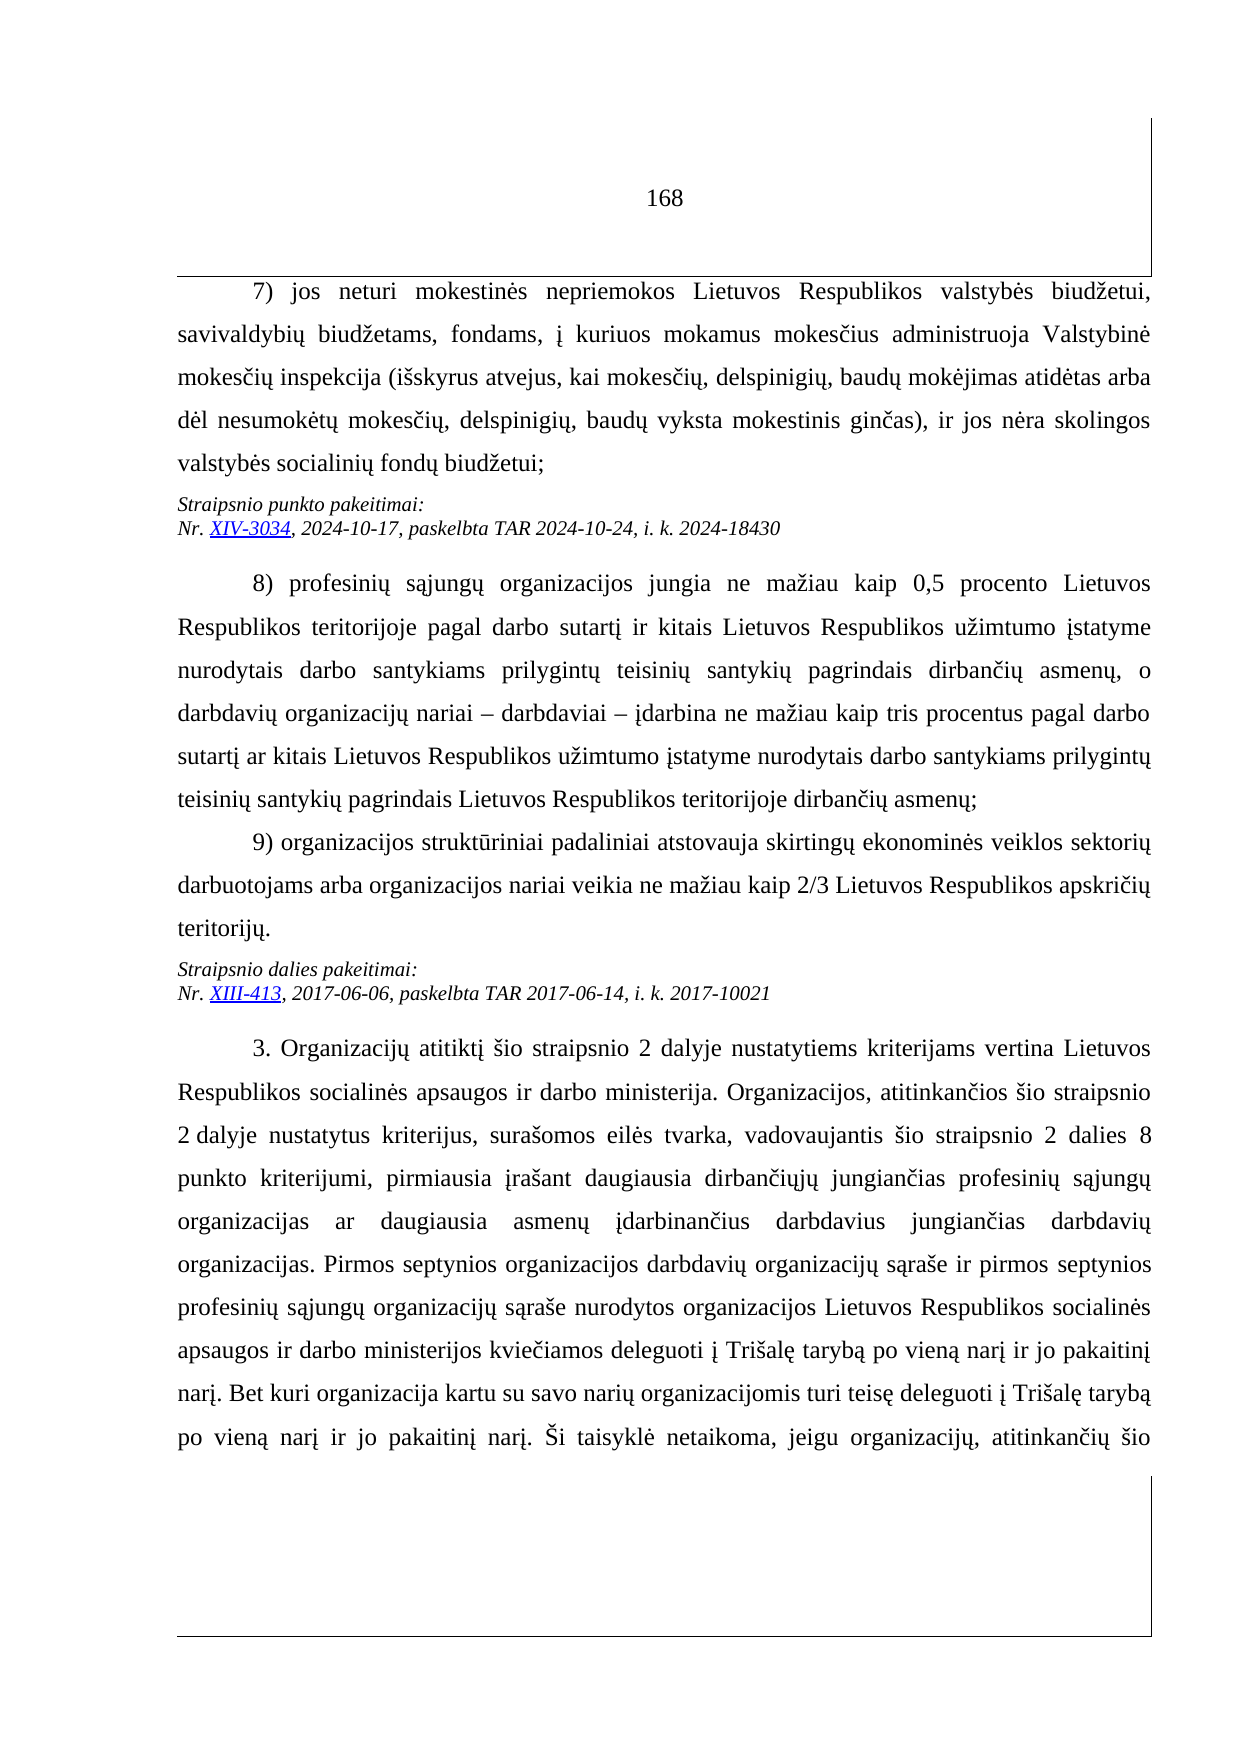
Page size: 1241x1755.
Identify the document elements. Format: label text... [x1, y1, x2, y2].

text Nr. XIV-3034, 2024-10-17, paskelbta TAR 2024-10-24, i. k. 2024-18430 [177, 516, 1152, 540]
text 8) profesinių sąjungų organizacijos jungia ne mažiau kaip 0,5 procento Lietuvos Respublikos teritorijoje pagal darbo sutartį ir kitais Lietuvos Respublikos užimtumo įstatyme nurodytais darbo santykiams prilygintų teisinių santykių pagrindais dirbančių asmenų, o darbdavių organizacijų nariai – darbdaviai – įdarbina ne mažiau kaip tris procentus pagal darbo sutartį ar kitais Lietuvos Respublikos užimtumo įstatyme nurodytais darbo santykiams prilygintų teisinių santykių pagrindais Lietuvos Respublikos teritorijoje dirbančių asmenų; [177, 568, 1152, 813]
text Straipsnio punkto pakeitimai: [177, 492, 1152, 516]
text Straipsnio dalies pakeitimai: [177, 957, 1152, 981]
text 7) jos neturi mokestinės nepriemokos Lietuvos Respublikos valstybės biudžetui, savivaldybių biudžetams, fondams, į kuriuos mokamus mokesčius administruoja Valstybinė mokesčių inspekcija (išskyrus atvejus, kai mokesčių, delspinigių, baudų mokėjimas atidėtas arba dėl nesumokėtų mokesčių, delspinigių, baudų vyksta mokestinis ginčas), ir jos nėra skolingos valstybės socialinių fondų biudžetui; [177, 276, 1152, 477]
text Nr. XIII-413, 2017-06-06, paskelbta TAR 2017-06-14, i. k. 2017-10021 [177, 981, 1152, 1005]
text 3. Organizacijų atitiktį šio straipsnio 2 dalyje nustatytiems kriterijams vertina Lietuvos Respublikos socialinės apsaugos ir darbo ministerija. Organizacijos, atitinkančios šio straipsnio 2 dalyje nustatytus kriterijus, surašomos eilės tvarka, vadovaujantis šio straipsnio 2 dalies 8 punkto kriterijumi, pirmiausia įrašant daugiausia dirbančiųjų jungiančias profesinių sąjungų organizacijas ar daugiausia asmenų įdarbinančius darbdavius jungiančias darbdavių organizacijas. Pirmos septynios organizacijos darbdavių organizacijų sąraše ir pirmos septynios profesinių sąjungų organizacijų sąraše nurodytos organizacijos Lietuvos Respublikos socialinės apsaugos ir darbo ministerijos kviečiamos deleguoti į Trišalę tarybą po vieną narį ir jo pakaitinį narį. Bet kuri organizacija kartu su savo narių organizacijomis turi teisę deleguoti į Trišalę tarybą po vieną narį ir jo pakaitinį narį. Ši taisyklė netaikoma, jeigu organizacijų, atitinkančių šio [177, 1033, 1152, 1450]
text 9) organizacijos struktūriniai padaliniai atstovauja skirtingų ekonominės veiklos sektorių darbuotojams arba organizacijos nariai veikia ne mažiau kaip 2/3 Lietuvos Respublikos apskričių teritorijų. [177, 827, 1152, 942]
